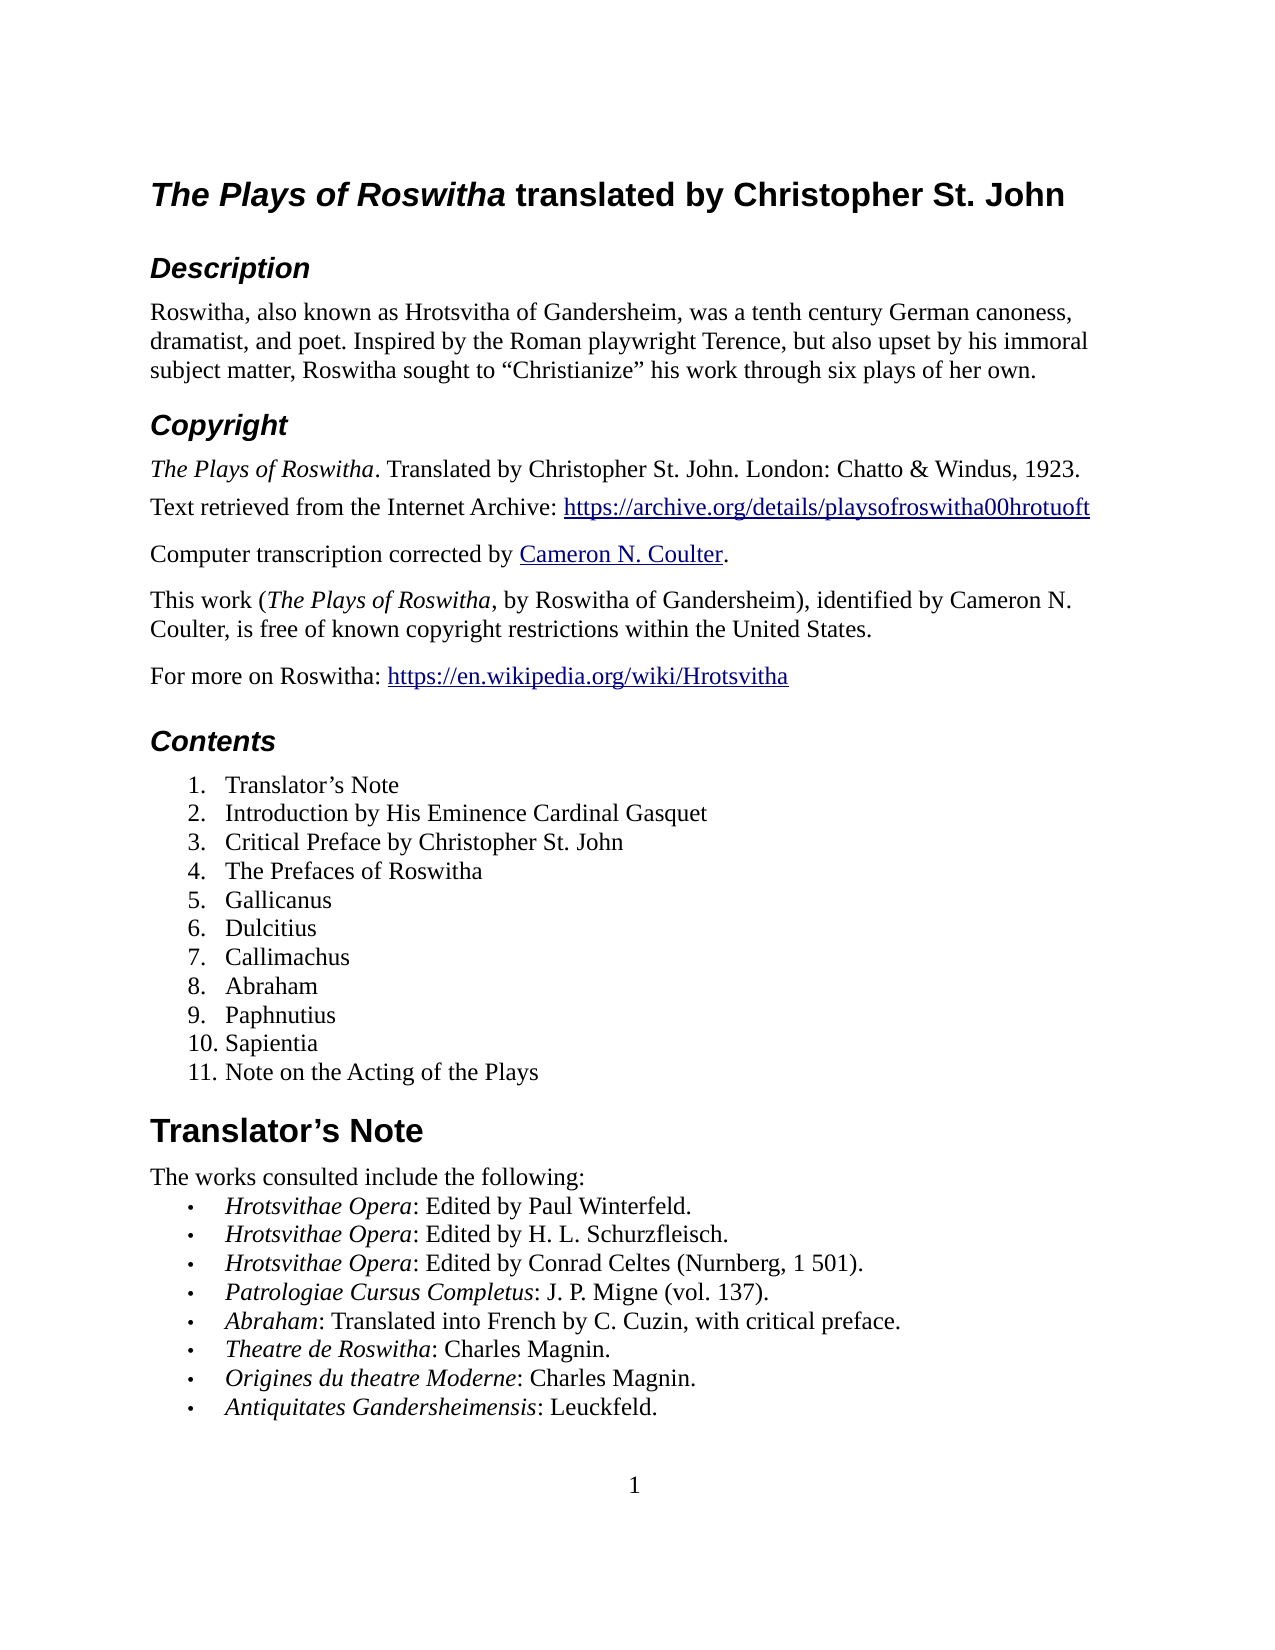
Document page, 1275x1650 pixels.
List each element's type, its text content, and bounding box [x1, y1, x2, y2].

list Gallicanus [187, 885, 1125, 913]
list Paphnutius [187, 1000, 1125, 1028]
list Hrotsvithae Opera: Edited by Conrad Celtes (Nurnberg, 1 501). [187, 1248, 1125, 1277]
subtitle The Plays of Roswitha translated by Christopher St. John [150, 175, 1125, 214]
subtitle Description [150, 251, 1125, 285]
list Abraham: Translated into French by C. Cuzin, with critical preface. [187, 1306, 1125, 1334]
list Dulcitius [187, 913, 1125, 942]
list Note on the Acting of the Plays [187, 1057, 1125, 1086]
text Text retrieved from the Internet Archive: https://archive.org/details/playsofroswitha00hrotuoft [150, 492, 1125, 521]
list Sapientia [187, 1028, 1125, 1057]
list The Prefaces of Roswitha [187, 856, 1125, 885]
list Critical Preface by Christopher St. John [187, 827, 1125, 856]
text Roswitha, also known as Hrotsvitha of Gandersheim, was a tenth century German canoness, dramatist, and poet. Inspired by the Roman playwright Terence, but also upset by his immoral subject matter, Roswitha sought to “Christianize” his work through six plays of her own. [150, 297, 1125, 383]
text The Plays of Roswitha. Translated by Christopher St. John. London: Chatto & Windus, 1923. [150, 454, 1125, 483]
text The works consulted include the following: [150, 1162, 1125, 1191]
list Origines du theatre Moderne: Charles Magnin. [187, 1363, 1125, 1392]
subtitle Translator’s Note [150, 1111, 1125, 1149]
list Theatre de Roswitha: Charles Magnin. [187, 1334, 1125, 1363]
text For more on Roswitha: https://en.wikipedia.org/wiki/Hrotsvitha [150, 661, 1125, 690]
list Hrotsvithae Opera: Edited by H. L. Schurzfleisch. [187, 1219, 1125, 1248]
list Patrologiae Cursus Completus: J. P. Migne (vol. 137). [187, 1277, 1125, 1306]
subtitle Contents [150, 724, 1125, 757]
list Callimachus [187, 942, 1125, 971]
text Computer transcription corrected by Cameron N. Coulter. [150, 539, 1125, 568]
text This work (The Plays of Roswitha, by Roswitha of Gandersheim), identified by Cameron N. Coulter, is free of known copyright restrictions within the United States. [150, 586, 1125, 643]
list Hrotsvithae Opera: Edited by Paul Winterfeld. [187, 1191, 1125, 1219]
list Antiquitates Gandersheimensis: Leuckfeld. [187, 1392, 1125, 1421]
subtitle Copyright [150, 408, 1125, 442]
list Abraham [187, 971, 1125, 1000]
list Introduction by His Eminence Cardinal Gasquet [187, 798, 1125, 827]
list Translator’s Note [187, 770, 1125, 798]
